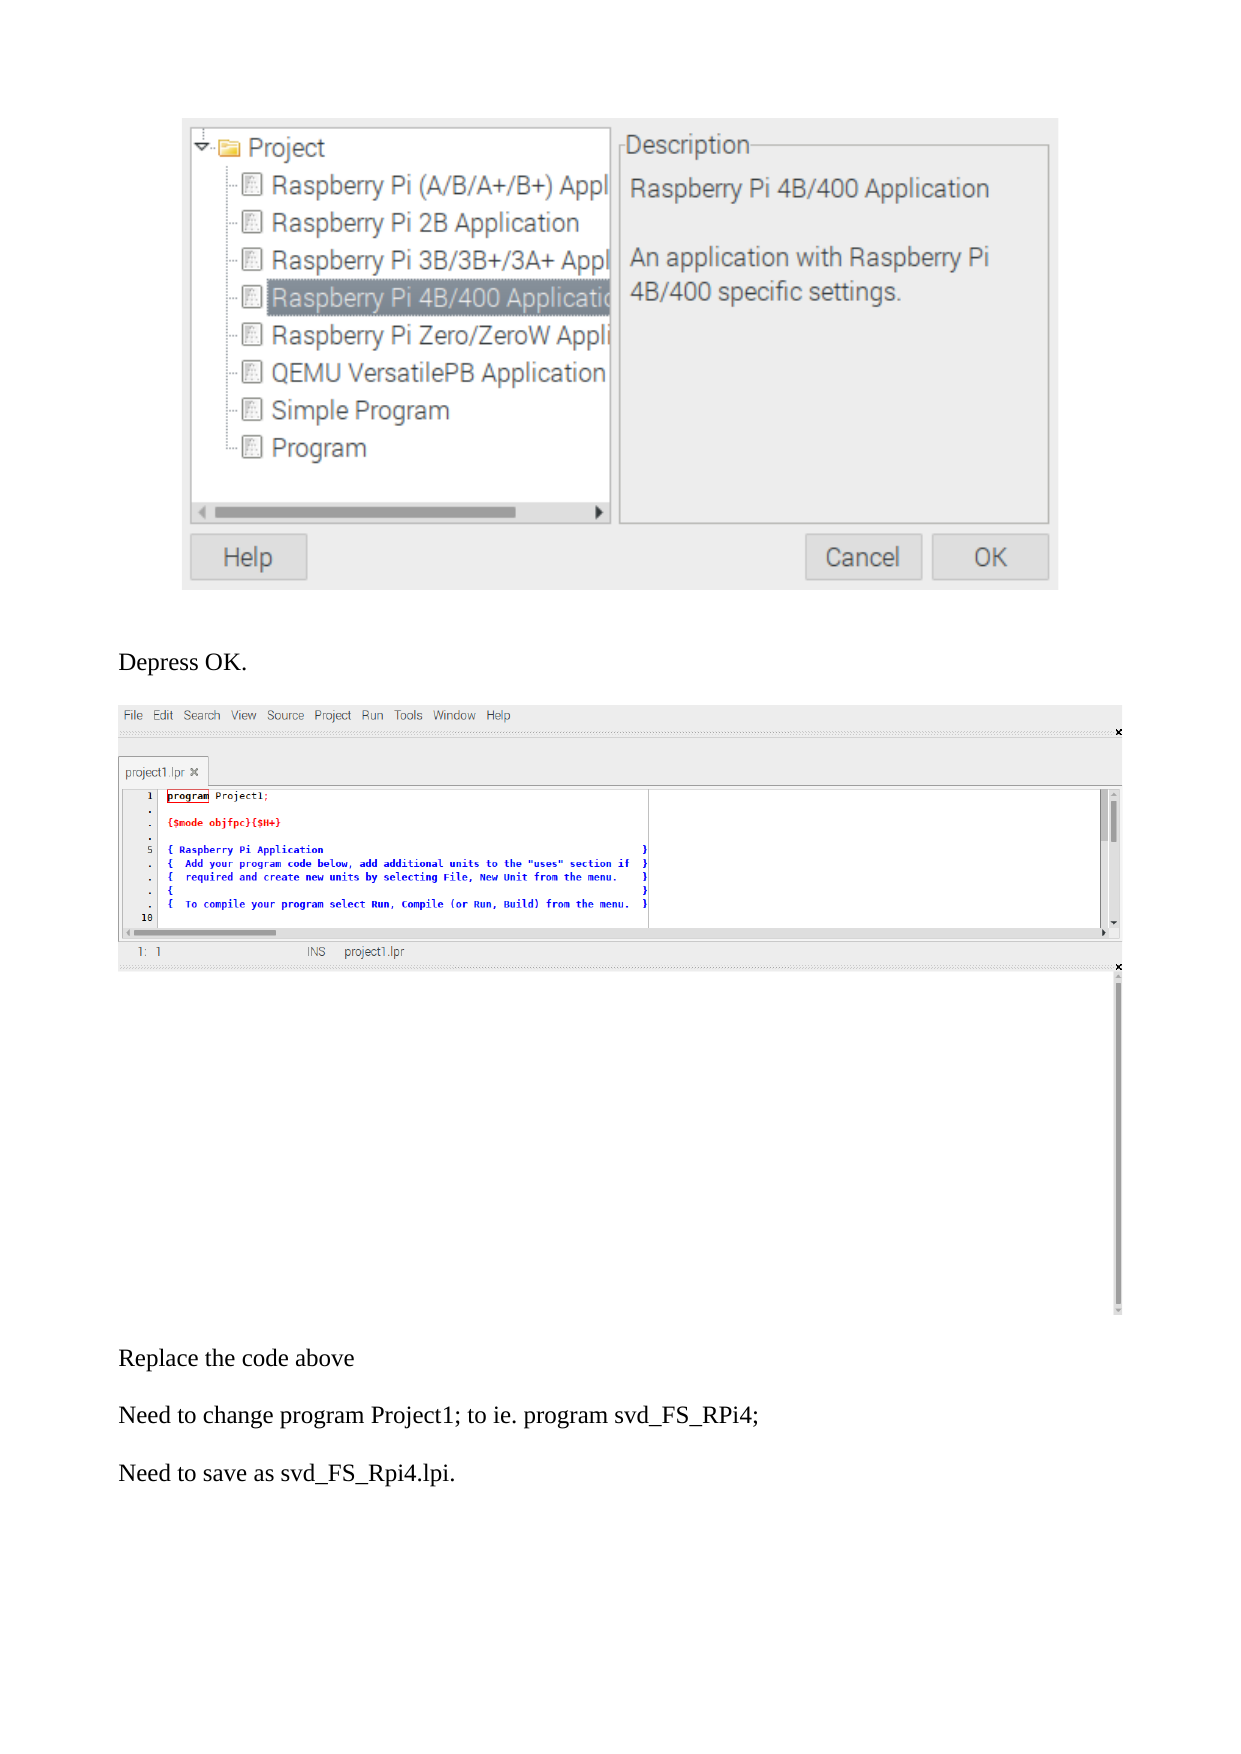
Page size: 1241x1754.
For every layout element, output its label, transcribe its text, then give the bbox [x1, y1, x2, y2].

text Need to change program Project1; to ie. program svd_FS_RPi4; [118, 1401, 1122, 1429]
text Replace the code above [118, 1343, 1122, 1372]
text Depress OK. [118, 647, 1122, 676]
picture [181, 118, 1059, 590]
picture [118, 705, 1123, 1315]
text Need to save as svd_FS_Rpi4.lpi. [118, 1458, 1122, 1487]
